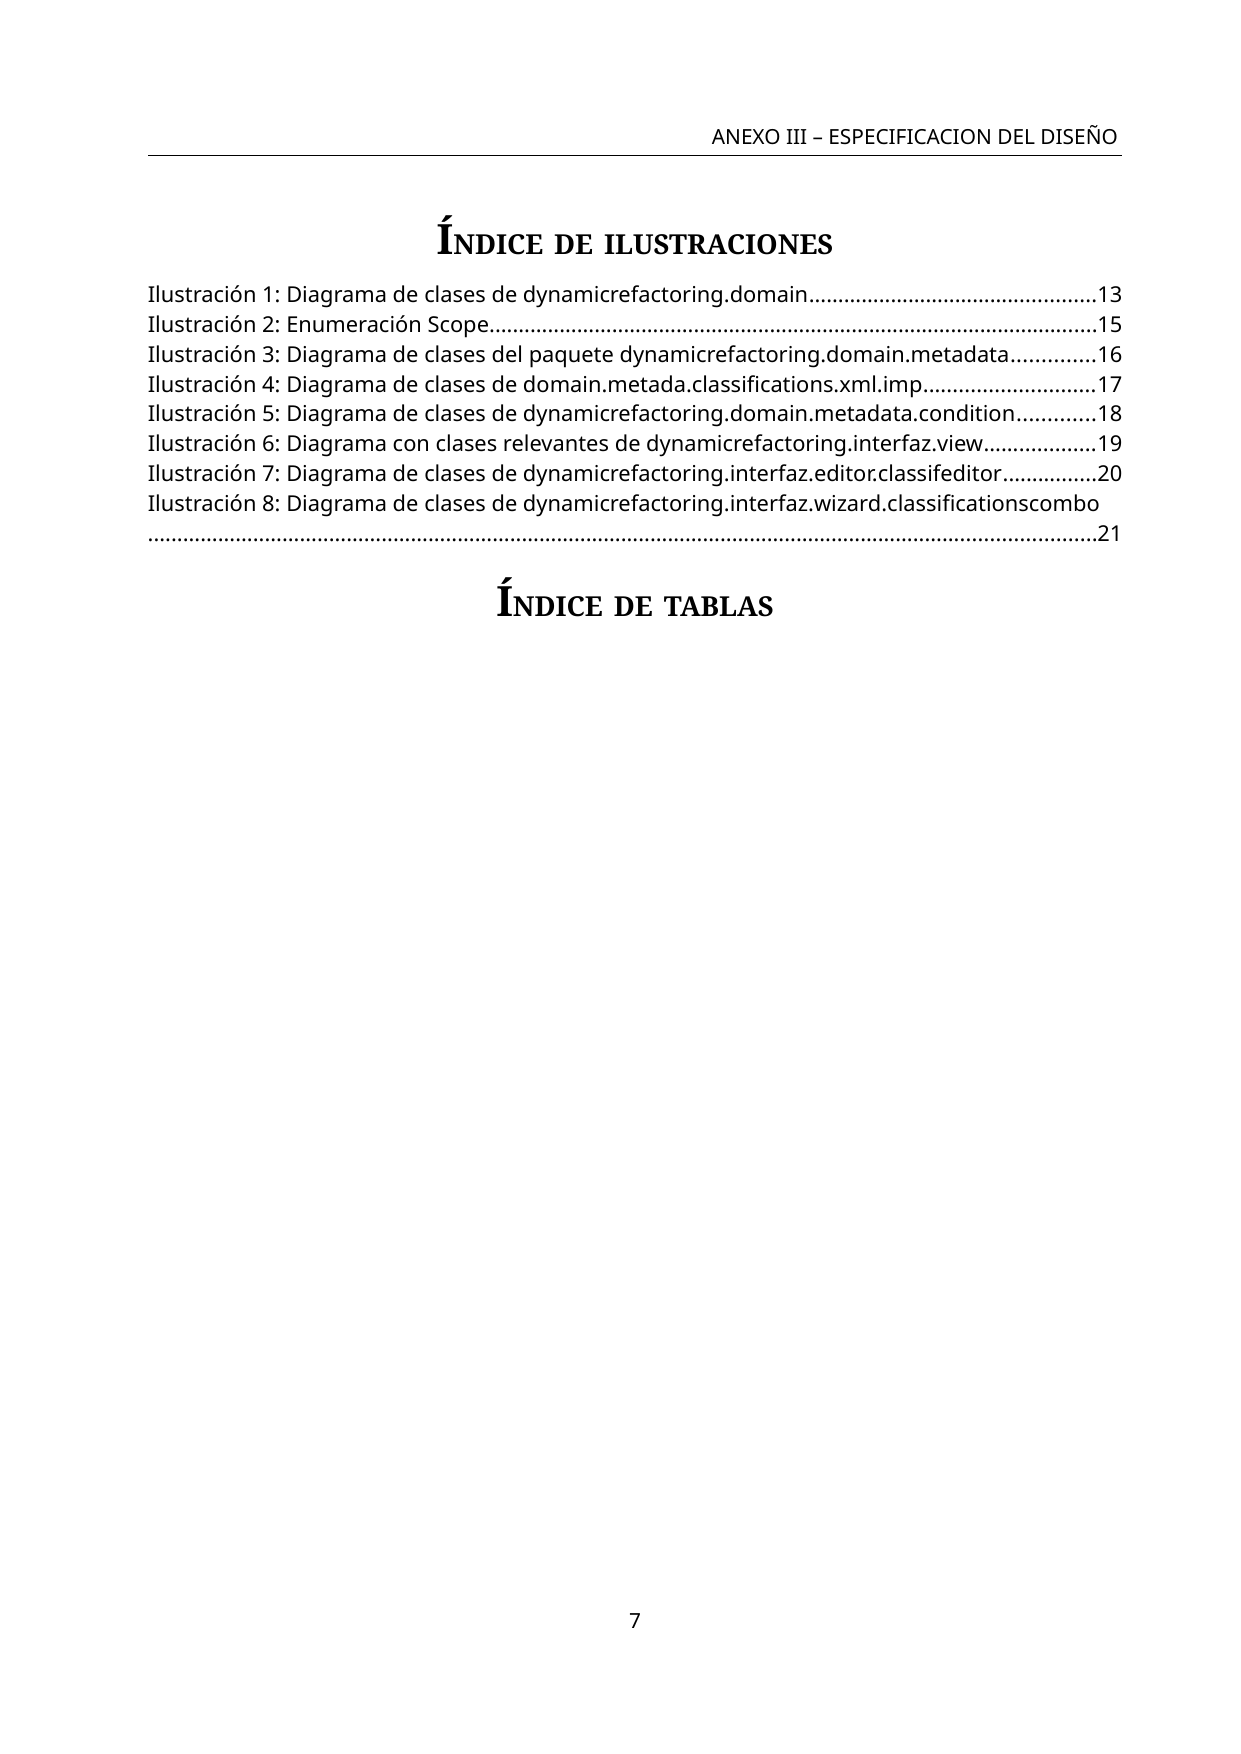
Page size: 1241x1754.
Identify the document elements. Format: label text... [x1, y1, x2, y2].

text Ilustración 5: Diagrama de clases de dynamicrefactoring.domain.metadata.condition 18 [148, 398, 1122, 428]
text Ilustración 4: Diagrama de clases de domain.metada.classifications.xml.imp 17 [148, 368, 1122, 398]
subtitle Índice de ilustraciones [148, 210, 1122, 267]
subtitle Índice de tablas [148, 572, 1122, 629]
text Ilustración 3: Diagrama de clases del paquete dynamicrefactoring.domain.metadata 16 [148, 339, 1122, 368]
text Ilustración 8: Diagrama de clases de dynamicrefactoring.interfaz.wizard.classificationscombo 21 [148, 488, 1122, 547]
text Ilustración 2: Enumeración Scope 15 [148, 309, 1122, 339]
text Ilustración 7: Diagrama de clases de dynamicrefactoring.interfaz.editor.classifeditor 20 [148, 458, 1122, 488]
text Ilustración 1: Diagrama de clases de dynamicrefactoring.domain 13 [148, 279, 1122, 309]
text Ilustración 6: Diagrama con clases relevantes de dynamicrefactoring.interfaz.view 19 [148, 428, 1122, 458]
